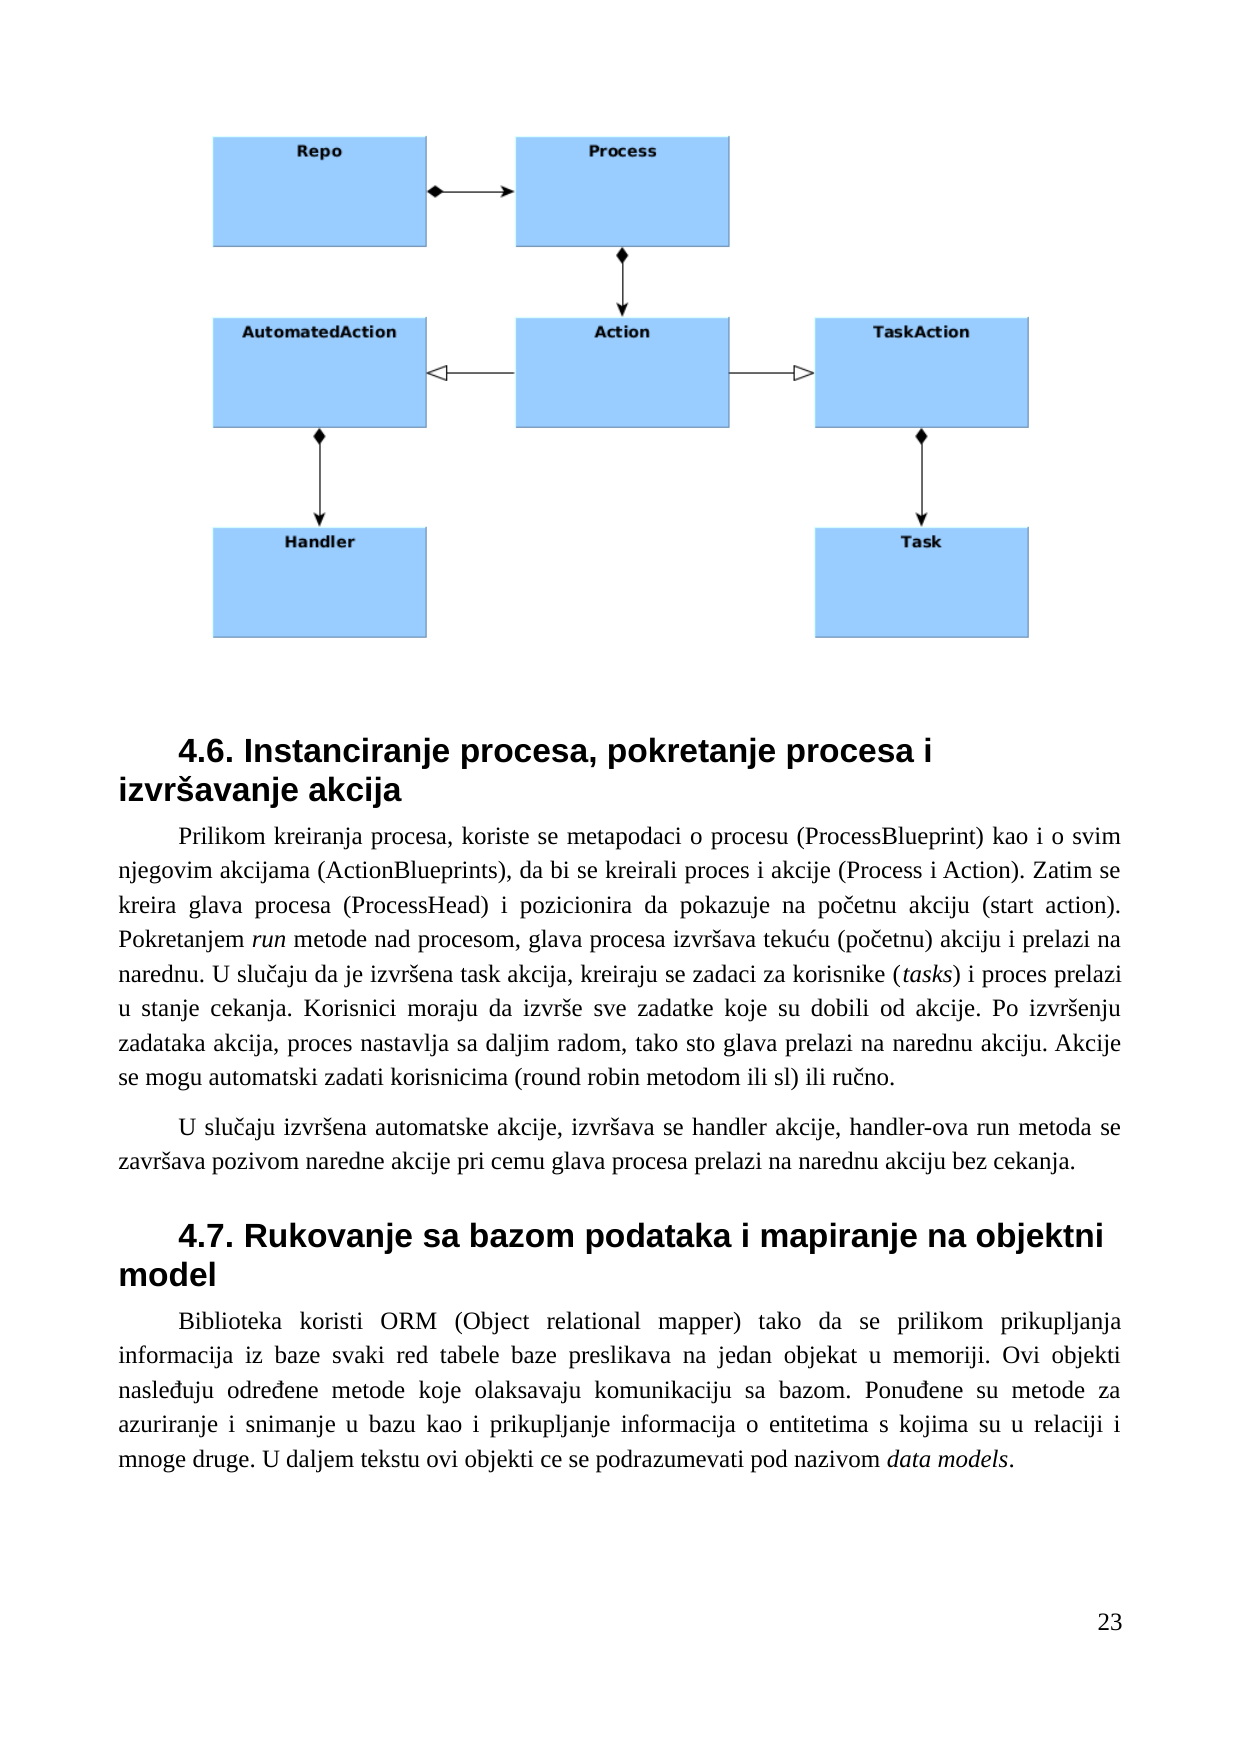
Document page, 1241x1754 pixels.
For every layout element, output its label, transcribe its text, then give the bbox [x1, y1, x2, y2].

subtitle Rukovanje sa bazom podataka i mapiranje na objektni model [118, 1216, 1122, 1293]
subtitle Instanciranje procesa, pokretanje procesa i izvršavanje akcija [118, 731, 1122, 809]
text Prilikom kreiranja procesa, koriste se metapodaci o procesu (ProcessBlueprint) kao i o svim njegovim akcijama (ActionBlueprints), da bi se kreirali proces i akcije (Process i Action). Zatim se kreira glava procesa (ProcessHead) i pozicionira da pokazuje na početnu akciju (start action). Pokretanjem run metode nad procesom, glava procesa izvršava tekuću (početnu) akciju i prelazi na narednu. U slučaju da je izvršena task akcija, kreiraju se zadaci za korisnike (tasks) i proces prelazi u stanje cekanja. Korisnici moraju da izvrše sve zadatke koje su dobili od akcije. Po izvršenju zadataka akcija, proces nastavlja sa daljim radom, tako sto glava prelazi na narednu akciju. Akcije se mogu automatski zadati korisnicima (round robin metodom ili sl) ili ručno. [118, 821, 1122, 1091]
text U slučaju izvršena automatske akcije, izvršava se handler akcije, handler-ova run metoda se završava pozivom naredne akcije pri cemu glava procesa prelazi na narednu akciju bez cekanja. [118, 1112, 1122, 1175]
picture [194, 118, 1047, 656]
text Biblioteka koristi ORM (Object relational mapper) tako da se prilikom prikupljanja informacija iz baze svaki red tabele baze preslikava na jedan objekat u memoriji. Ovi objekti nasleđuju određene metode koje olaksavaju komunikaciju sa bazom. Ponuđene su metode za azuriranje i snimanje u bazu kao i prikupljanje informacija o entitetima s kojima su u relaciji i mnoge druge. U daljem tekstu ovi objekti ce se podrazumevati pod nazivom data models. [118, 1306, 1122, 1472]
